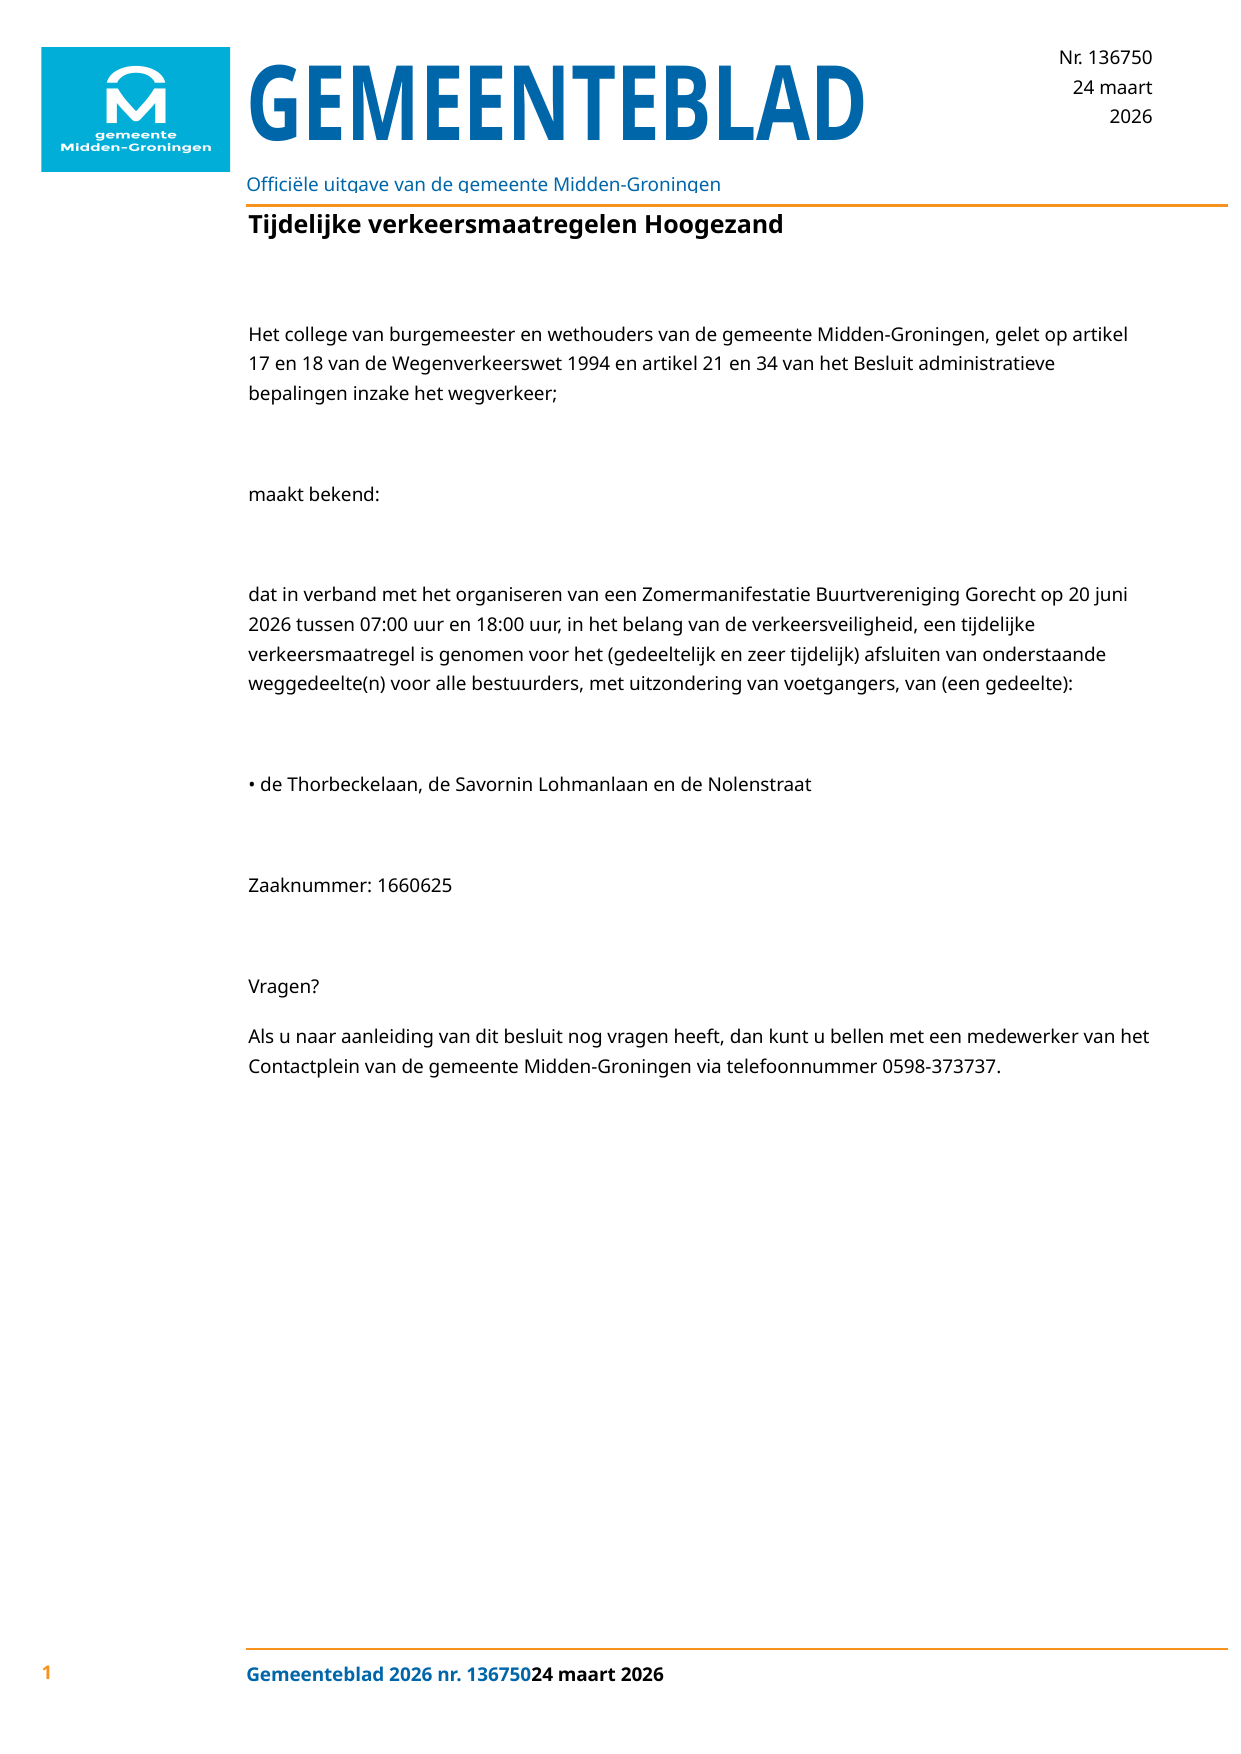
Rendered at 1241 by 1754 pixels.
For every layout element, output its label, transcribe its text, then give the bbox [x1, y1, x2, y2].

text • de Thorbeckelaan, de Savornin Lohmanlaan en de Nolenstraat [248, 771, 1152, 797]
text Tijdelijke verkeersmaatregelen Hoogezand [248, 207, 1152, 241]
text Het college van burgemeester en wethouders van de gemeente Midden-Groningen, gelet op artikel 17 en 18 van de Wegenverkeerswet 1994 en artikel 21 en 34 van het Besluit administratieve bepalingen inzake het wegverkeer; [248, 321, 1152, 406]
text Vragen? [248, 973, 1152, 998]
picture [107, 89, 165, 122]
text maakt bekend: [248, 481, 1152, 506]
text Als u naar aanleiding van dit besluit nog vragen heeft, dan kunt u bellen met een medewerker van het Contactplein van de gemeente Midden-Groningen via telefoonnummer 0598-373737. [248, 1023, 1152, 1078]
text Zaaknummer: 1660625 [248, 872, 1152, 898]
text dat in verband met het organiseren van een Zomermanifestatie Buurtvereniging Gorecht op 20 juni 2026 tussen 07:00 uur en 18:00 uur, in het belang van de verkeersveiligheid, een tijdelijke verkeersmaatregel is genomen voor het (gedeeltelijk en zeer tijdelijk) afsluiten van onderstaande weggedeelte(n) voor alle bestuurders, met uitzondering van voetgangers, van (een gedeelte): [248, 582, 1152, 696]
picture [184, 146, 190, 153]
picture [108, 66, 164, 82]
